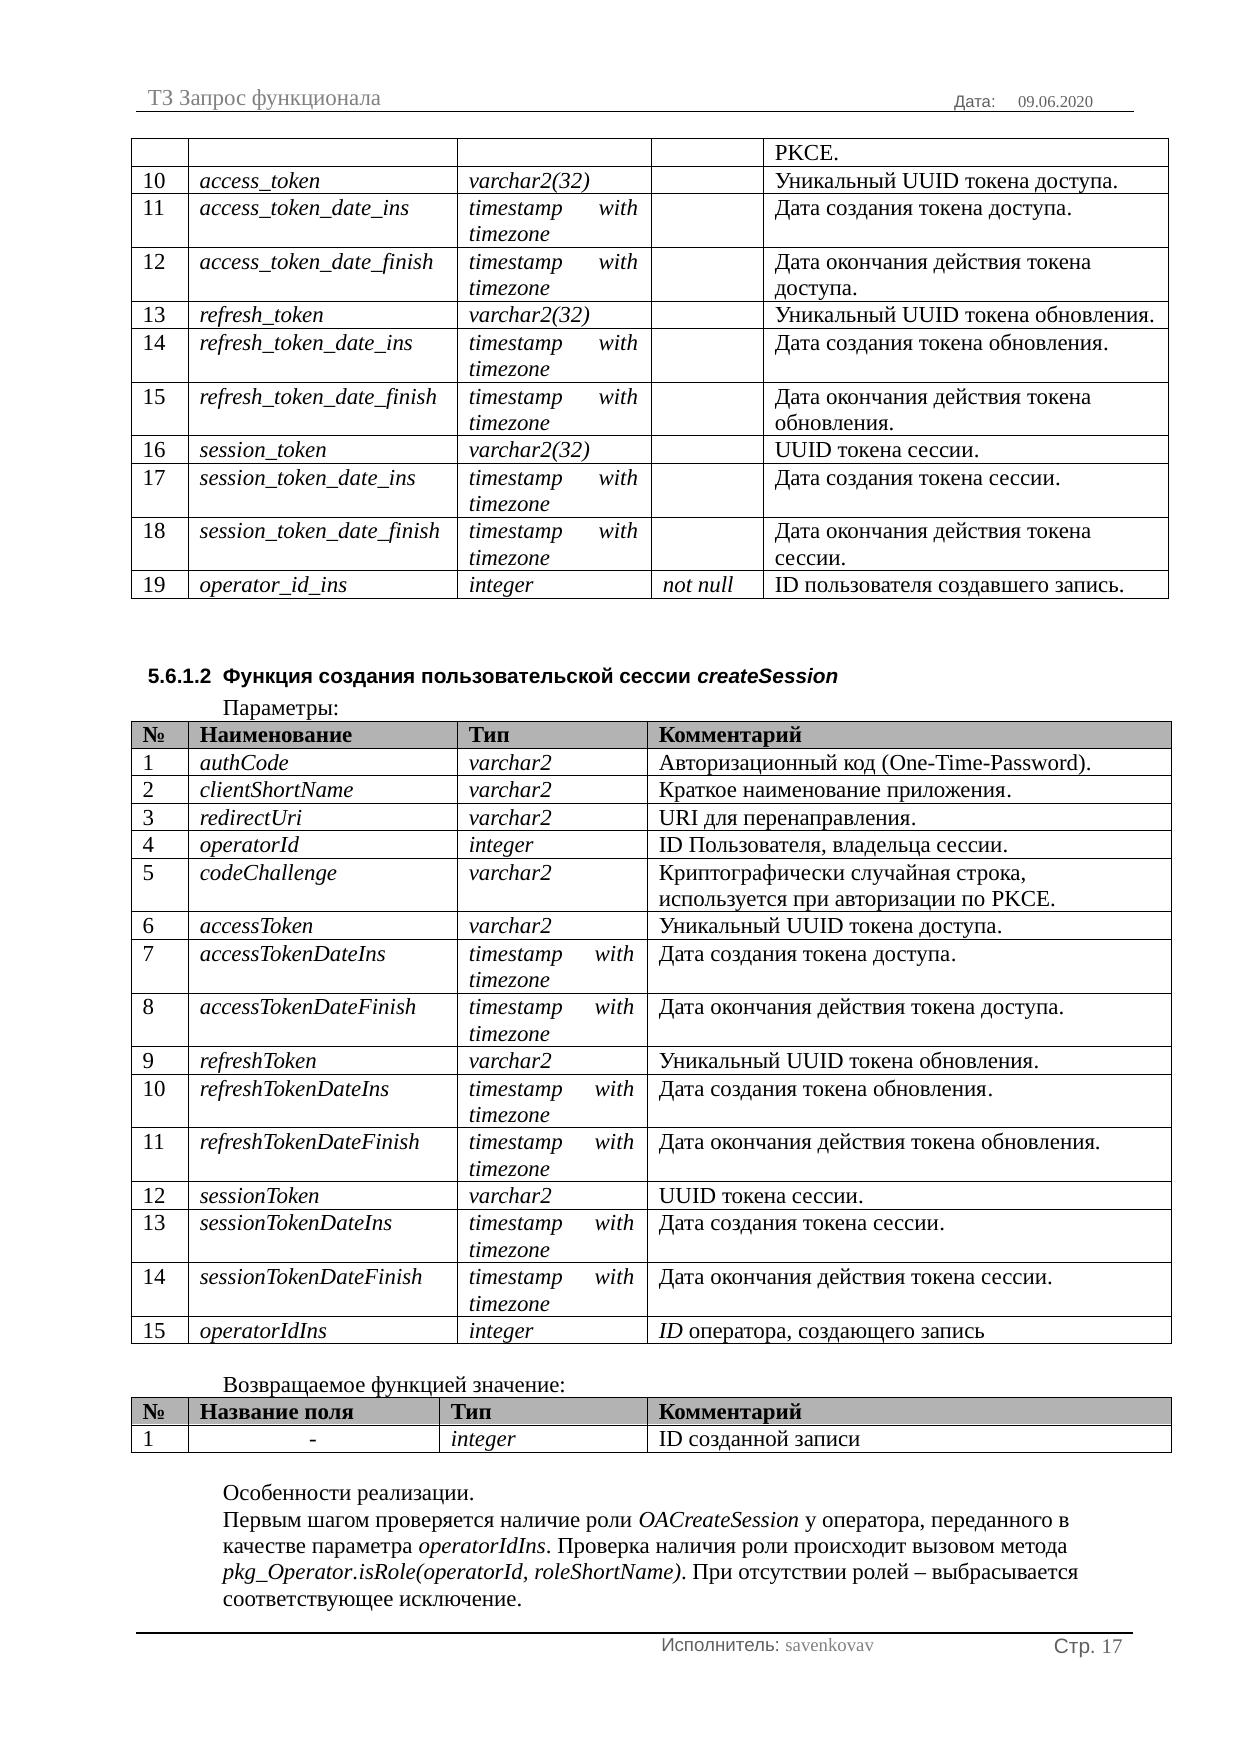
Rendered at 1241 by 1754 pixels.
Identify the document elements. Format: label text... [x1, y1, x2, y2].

table_cell Уникальный UUID токена обновления. [764, 302, 1168, 328]
table_cell operator_id_ins [189, 571, 457, 598]
table_cell Криптографически случайная строка, используется при авторизации по PKCE. [648, 859, 1171, 911]
table_cell timestamp with timezone [458, 248, 651, 301]
table_cell refresh_token_date_ins [189, 329, 457, 382]
table_cell operatorIdIns [189, 1317, 457, 1343]
table_header Комментарий [648, 722, 1171, 748]
table_cell Уникальный UUID токена обновления. [648, 1047, 1171, 1073]
table_cell [652, 302, 763, 328]
table_cell 6 [132, 912, 188, 939]
table_cell [652, 194, 763, 247]
table_cell Уникальный UUID токена доступа. [764, 167, 1168, 193]
table_cell [189, 139, 457, 166]
table_cell 9 [132, 1047, 188, 1073]
table_cell 14 [132, 329, 188, 382]
table_cell timestamp with timezone [458, 464, 651, 517]
table_cell 2 [132, 776, 188, 803]
table_cell 1 [132, 749, 188, 775]
table_cell integer [440, 1426, 647, 1452]
table_cell [652, 248, 763, 301]
table_cell [652, 383, 763, 435]
table_cell 8 [132, 994, 188, 1046]
table_header № [132, 722, 188, 748]
table_cell accessTokenDateFinish [189, 994, 457, 1046]
table_cell refresh_token [189, 302, 457, 328]
table_cell integer [458, 1317, 647, 1343]
table_cell 12 [132, 248, 188, 301]
table_header Наименование [189, 722, 457, 748]
table_cell timestamp with timezone [458, 329, 651, 382]
subtitle Функция создания пользовательской сессии createSession [148, 664, 1152, 688]
table_cell not null [652, 571, 763, 598]
table_cell Дата окончания действия токена сессии. [648, 1263, 1171, 1316]
table_cell access_token_date_ins [189, 194, 457, 247]
table_cell Дата создания токена доступа. [764, 194, 1168, 247]
table_cell 4 [132, 831, 188, 857]
table_cell varchar2(32) [458, 436, 651, 463]
table_cell 14 [132, 1263, 188, 1316]
table_cell 11 [132, 194, 188, 247]
table_cell Дата создания токена сессии. [764, 464, 1168, 517]
table_cell operatorId [189, 831, 457, 857]
table_cell Дата окончания действия токена обновления. [764, 383, 1168, 435]
table_cell timestamp with timezone [458, 194, 651, 247]
text Возвращаемое функцией значение: [223, 1371, 1152, 1397]
table_cell - [189, 1426, 439, 1452]
table_cell varchar2 [458, 912, 647, 939]
table_cell [652, 436, 763, 463]
text Параметры: [223, 694, 1152, 721]
table_cell [652, 518, 763, 570]
table_cell timestamp with timezone [458, 1128, 647, 1181]
table_cell varchar2 [458, 804, 647, 830]
table_header № [132, 1398, 188, 1424]
table_cell 15 [132, 1317, 188, 1343]
text Первым шагом проверяется наличие роли OACreateSession у оператора, переданного в качестве параметра operatorIdIns. Проверка наличия роли происходит вызовом метода pkg_Operator.isRole(operatorId, roleShortName). При отсутствии ролей – выбрасывается соответствующее исключение. [223, 1506, 1152, 1611]
table_cell timestamp with timezone [458, 383, 651, 435]
table_cell Краткое наименование приложения. [648, 776, 1171, 803]
table_cell [132, 139, 188, 166]
table_cell [652, 167, 763, 193]
table_cell ID созданной записи [648, 1426, 1171, 1452]
table_cell timestamp with timezone [458, 994, 647, 1046]
table_cell sessionTokenDateIns [189, 1210, 457, 1262]
table_cell Дата окончания действия токена доступа. [648, 994, 1171, 1046]
table_cell 17 [132, 464, 188, 517]
table_cell session_token_date_ins [189, 464, 457, 517]
text Особенности реализации. [223, 1479, 1152, 1506]
table_cell timestamp with timezone [458, 1263, 647, 1316]
table_cell 13 [132, 1210, 188, 1262]
table_cell Дата создания токена обновления. [648, 1075, 1171, 1127]
table_cell varchar2 [458, 1182, 647, 1208]
table_cell 15 [132, 383, 188, 435]
table_cell timestamp with timezone [458, 518, 651, 570]
table_cell Дата создания токена обновления. [764, 329, 1168, 382]
table_cell varchar2 [458, 1047, 647, 1073]
table_cell Дата создания токена доступа. [648, 940, 1171, 992]
table_cell integer [458, 571, 651, 598]
table_header Комментарий [648, 1398, 1171, 1424]
table_cell 13 [132, 302, 188, 328]
table_cell accessTokenDateIns [189, 940, 457, 992]
table_cell Дата окончания действия токена доступа. [764, 248, 1168, 301]
table_cell [652, 139, 763, 166]
table_cell [652, 464, 763, 517]
table_cell ID Пользователя, владельца сессии. [648, 831, 1171, 857]
table_cell PKCE. [764, 139, 1168, 166]
table_cell timestamp with timezone [458, 940, 647, 992]
table_cell Дата окончания действия токена обновления. [648, 1128, 1171, 1181]
table_cell 16 [132, 436, 188, 463]
table_cell redirectUri [189, 804, 457, 830]
table_cell 11 [132, 1128, 188, 1181]
table_cell varchar2 [458, 859, 647, 911]
table_cell ID оператора, создающего запись [648, 1317, 1171, 1343]
table_cell Дата создания токена сессии. [648, 1210, 1171, 1262]
table_cell refresh_token_date_finish [189, 383, 457, 435]
table_cell 1 [132, 1426, 188, 1452]
table_cell 3 [132, 804, 188, 830]
table_cell 10 [132, 167, 188, 193]
table_cell session_token [189, 436, 457, 463]
table_cell 19 [132, 571, 188, 598]
table_cell authСode [189, 749, 457, 775]
table_header Название поля [189, 1398, 439, 1424]
table_header Тип [440, 1398, 647, 1424]
table_header Тип [458, 722, 647, 748]
table_cell timestamp with timezone [458, 1075, 647, 1127]
table_cell sessionToken [189, 1182, 457, 1208]
table_cell accessToken [189, 912, 457, 939]
table_cell UUID токена сессии. [764, 436, 1168, 463]
table_cell 7 [132, 940, 188, 992]
table_cell clientShortName [189, 776, 457, 803]
table_cell access_token [189, 167, 457, 193]
table_cell varchar2(32) [458, 302, 651, 328]
table_cell access_token_date_finish [189, 248, 457, 301]
table_cell varchar2 [458, 749, 647, 775]
table_cell 10 [132, 1075, 188, 1127]
table_cell refreshTokenDateIns [189, 1075, 457, 1127]
table_cell 5 [132, 859, 188, 911]
table_cell varchar2 [458, 776, 647, 803]
table_cell session_token_date_finish [189, 518, 457, 570]
table_cell refreshToken [189, 1047, 457, 1073]
table_cell varchar2(32) [458, 167, 651, 193]
table_cell [458, 139, 651, 166]
table_cell Уникальный UUID токена доступа. [648, 912, 1171, 939]
table_cell 12 [132, 1182, 188, 1208]
table_cell refreshTokenDateFinish [189, 1128, 457, 1181]
table_cell 18 [132, 518, 188, 570]
table_cell Дата окончания действия токена сессии. [764, 518, 1168, 570]
table_cell integer [458, 831, 647, 857]
table_cell UUID токена сессии. [648, 1182, 1171, 1208]
table_cell ID пользователя создавшего запись. [764, 571, 1168, 598]
table_cell URI для перенаправления. [648, 804, 1171, 830]
table_cell timestamp with timezone [458, 1210, 647, 1262]
table_cell Авторизационный код (One-Time-Password). [648, 749, 1171, 775]
table_cell codeChallenge [189, 859, 457, 911]
table_cell sessionTokenDateFinish [189, 1263, 457, 1316]
table_cell [652, 329, 763, 382]
